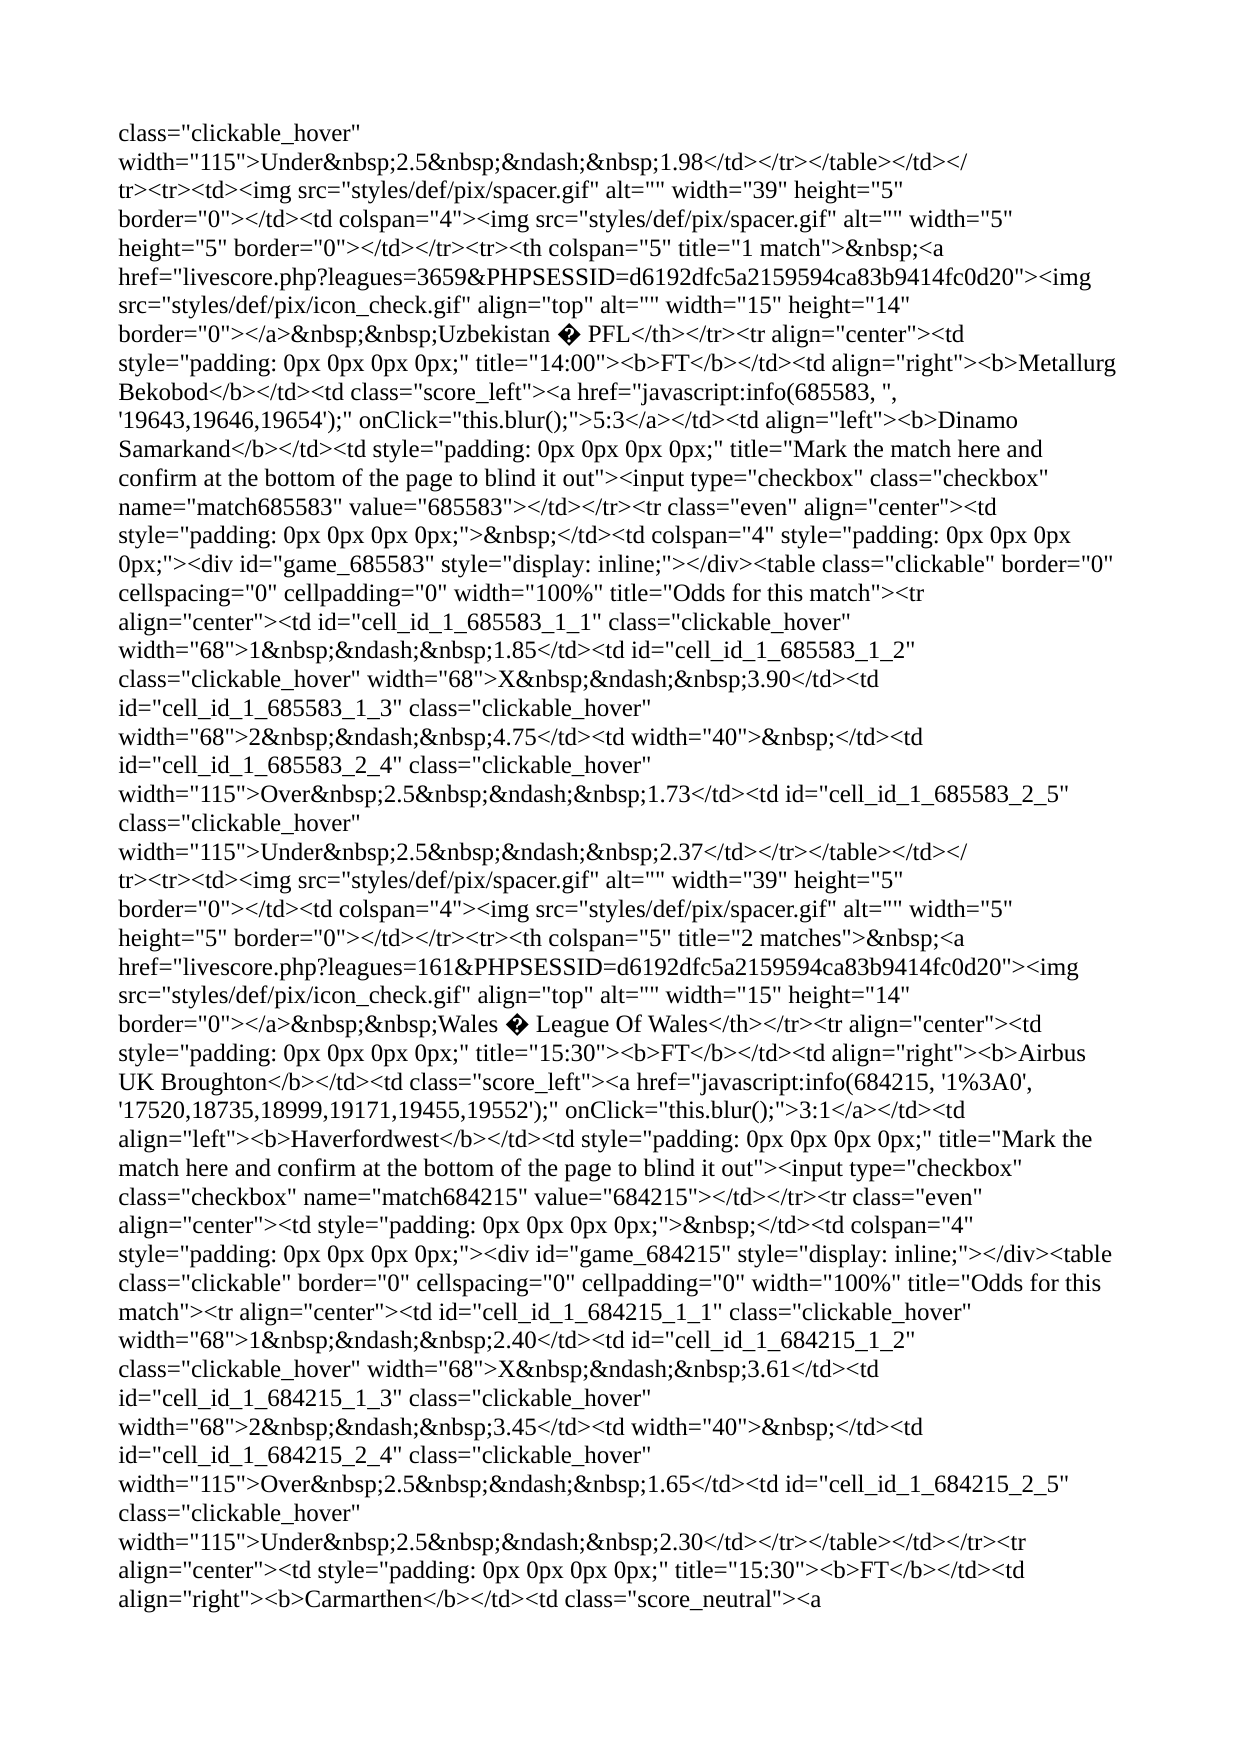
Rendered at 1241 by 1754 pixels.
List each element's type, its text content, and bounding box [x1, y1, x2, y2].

text class="clickable_hover" width="115">Under&nbsp;2.5&nbsp;&ndash;&nbsp;1.98</td></tr></table></td></tr><tr><td><img src="styles/def/pix/spacer.gif" alt="" width="39" height="5" border="0"></td><td colspan="4"><img src="styles/def/pix/spacer.gif" alt="" width="5" height="5" border="0"></td></tr><tr><th colspan="5" title="1 match">&nbsp;<a href="livescore.php?leagues=3659&PHPSESSID=d6192dfc5a2159594ca83b9414fc0d20"><img src="styles/def/pix/icon_check.gif" align="top" alt="" width="15" height="14" border="0"></a>&nbsp;&nbsp;Uzbekistan � PFL</th></tr><tr align="center"><td style="padding: 0px 0px 0px 0px;" title="14:00"><b>FT</b></td><td align="right"><b>Metallurg Bekobod</b></td><td class="score_left"><a href="javascript:info(685583, '', '19643,19646,19654');" onClick="this.blur();">5:3</a></td><td align="left"><b>Dinamo Samarkand</b></td><td style="padding: 0px 0px 0px 0px;" title="Mark the match here and confirm at the bottom of the page to blind it out"><input type="checkbox" class="checkbox" name="match685583" value="685583"></td></tr><tr class="even" align="center"><td style="padding: 0px 0px 0px 0px;">&nbsp;</td><td colspan="4" style="padding: 0px 0px 0px 0px;"><div id="game_685583" style="display: inline;"></div><table class="clickable" border="0" cellspacing="0" cellpadding="0" width="100%" title="Odds for this match"><tr align="center"><td id="cell_id_1_685583_1_1" class="clickable_hover" width="68">1&nbsp;&ndash;&nbsp;1.85</td><td id="cell_id_1_685583_1_2" class="clickable_hover" width="68">X&nbsp;&ndash;&nbsp;3.90</td><td id="cell_id_1_685583_1_3" class="clickable_hover" width="68">2&nbsp;&ndash;&nbsp;4.75</td><td width="40">&nbsp;</td><td id="cell_id_1_685583_2_4" class="clickable_hover" width="115">Over&nbsp;2.5&nbsp;&ndash;&nbsp;1.73</td><td id="cell_id_1_685583_2_5" class="clickable_hover" width="115">Under&nbsp;2.5&nbsp;&ndash;&nbsp;2.37</td></tr></table></td></tr><tr><td><img src="styles/def/pix/spacer.gif" alt="" width="39" height="5" border="0"></td><td colspan="4"><img src="styles/def/pix/spacer.gif" alt="" width="5" height="5" border="0"></td></tr><tr><th colspan="5" title="2 matches">&nbsp;<a href="livescore.php?leagues=161&PHPSESSID=d6192dfc5a2159594ca83b9414fc0d20"><img src="styles/def/pix/icon_check.gif" align="top" alt="" width="15" height="14" border="0"></a>&nbsp;&nbsp;Wales � League Of Wales</th></tr><tr align="center"><td style="padding: 0px 0px 0px 0px;" title="15:30"><b>FT</b></td><td align="right"><b>Airbus UK Broughton</b></td><td class="score_left"><a href="javascript:info(684215, '1%3A0', '17520,18735,18999,19171,19455,19552');" onClick="this.blur();">3:1</a></td><td align="left"><b>Haverfordwest</b></td><td style="padding: 0px 0px 0px 0px;" title="Mark the match here and confirm at the bottom of the page to blind it out"><input type="checkbox" class="checkbox" name="match684215" value="684215"></td></tr><tr class="even" align="center"><td style="padding: 0px 0px 0px 0px;">&nbsp;</td><td colspan="4" style="padding: 0px 0px 0px 0px;"><div id="game_684215" style="display: inline;"></div><table class="clickable" border="0" cellspacing="0" cellpadding="0" width="100%" title="Odds for this match"><tr align="center"><td id="cell_id_1_684215_1_1" class="clickable_hover" width="68">1&nbsp;&ndash;&nbsp;2.40</td><td id="cell_id_1_684215_1_2" class="clickable_hover" width="68">X&nbsp;&ndash;&nbsp;3.61</td><td id="cell_id_1_684215_1_3" class="clickable_hover" width="68">2&nbsp;&ndash;&nbsp;3.45</td><td width="40">&nbsp;</td><td id="cell_id_1_684215_2_4" class="clickable_hover" width="115">Over&nbsp;2.5&nbsp;&ndash;&nbsp;1.65</td><td id="cell_id_1_684215_2_5" class="clickable_hover" width="115">Under&nbsp;2.5&nbsp;&ndash;&nbsp;2.30</td></tr></table></td></tr><tr align="center"><td style="padding: 0px 0px 0px 0px;" title="15:30"><b>FT</b></td><td align="right"><b>Carmarthen</b></td><td class="score_neutral"><a [118, 118, 1122, 1613]
